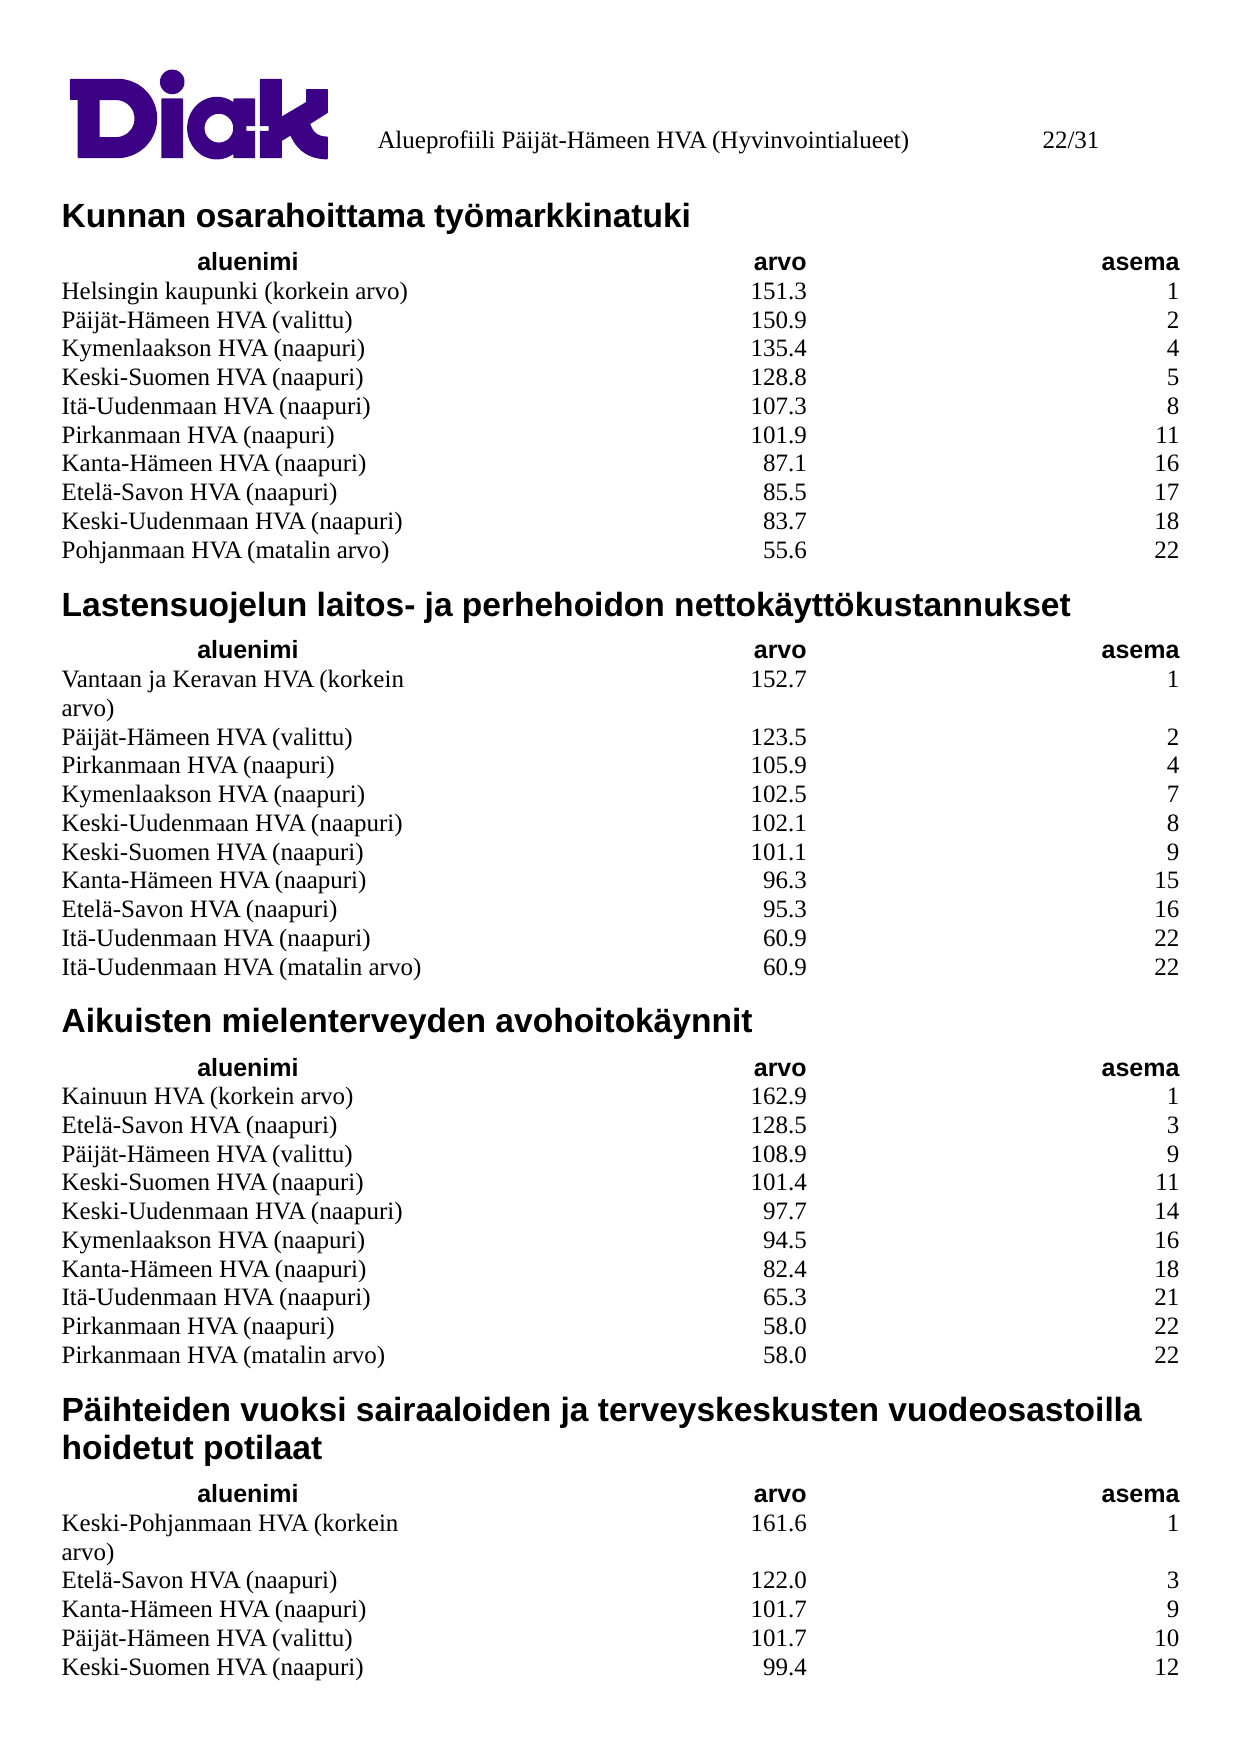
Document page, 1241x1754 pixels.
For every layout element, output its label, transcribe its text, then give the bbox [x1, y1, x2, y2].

table_cell 1 [806, 1508, 1179, 1566]
table_cell Keski-Uudenmaan HVA (naapuri) [61, 506, 434, 535]
table_cell Kanta-Hämeen HVA (naapuri) [61, 1254, 434, 1282]
table_cell 3 [806, 1110, 1179, 1139]
table_cell Keski-Uudenmaan HVA (naapuri) [61, 808, 434, 837]
table_cell 102.5 [434, 779, 806, 808]
table_cell Päijät-Hämeen HVA (valittu) [61, 1623, 434, 1652]
table_cell 2 [806, 722, 1179, 751]
table_cell 135.4 [434, 334, 806, 362]
table_cell 101.1 [434, 837, 806, 866]
table_cell Päijät-Hämeen HVA (valittu) [61, 305, 434, 333]
table_cell 18 [806, 506, 1179, 535]
table_cell 58.0 [434, 1340, 806, 1369]
table_cell 16 [806, 1225, 1179, 1254]
table_cell 65.3 [434, 1283, 806, 1311]
table_cell 152.7 [434, 664, 806, 722]
table_header arvo [434, 247, 806, 276]
table_cell 107.3 [434, 391, 806, 420]
table_cell Itä-Uudenmaan HVA (naapuri) [61, 1283, 434, 1311]
table_cell 16 [806, 894, 1179, 923]
table_cell Kanta-Hämeen HVA (naapuri) [61, 449, 434, 477]
table_cell 151.3 [434, 276, 806, 305]
table_cell 1 [806, 664, 1179, 722]
table_cell Kymenlaakson HVA (naapuri) [61, 779, 434, 808]
table_cell 55.6 [434, 535, 806, 563]
table_cell Keski-Uudenmaan HVA (naapuri) [61, 1196, 434, 1225]
table_cell Itä-Uudenmaan HVA (naapuri) [61, 391, 434, 420]
table_cell 97.7 [434, 1196, 806, 1225]
table_cell 150.9 [434, 305, 806, 333]
table_header asema [806, 247, 1179, 276]
table_cell 58.0 [434, 1311, 806, 1340]
table_cell 8 [806, 391, 1179, 420]
table_cell 9 [806, 1139, 1179, 1167]
table_cell 60.9 [434, 923, 806, 952]
table_cell Kainuun HVA (korkein arvo) [61, 1081, 434, 1110]
table_cell 128.5 [434, 1110, 806, 1139]
table_cell 108.9 [434, 1139, 806, 1167]
table_cell 96.3 [434, 866, 806, 894]
subtitle Päihteiden vuoksi sairaaloiden ja terveyskeskusten vuodeosastoilla hoidetut potilaat [61, 1389, 1179, 1467]
table_cell 18 [806, 1254, 1179, 1282]
table_cell Keski-Suomen HVA (naapuri) [61, 837, 434, 866]
table_cell 10 [806, 1623, 1179, 1652]
table_cell Keski-Suomen HVA (naapuri) [61, 362, 434, 391]
table_cell Kymenlaakson HVA (naapuri) [61, 1225, 434, 1254]
table_cell 21 [806, 1283, 1179, 1311]
table_cell Etelä-Savon HVA (naapuri) [61, 477, 434, 506]
table_cell Vantaan ja Keravan HVA (korkein arvo) [61, 664, 434, 722]
table_header arvo [434, 636, 806, 664]
table_cell 4 [806, 334, 1179, 362]
table_cell 14 [806, 1196, 1179, 1225]
table_cell 4 [806, 751, 1179, 779]
table_cell Pirkanmaan HVA (naapuri) [61, 420, 434, 448]
table_header aluenimi [61, 247, 434, 276]
table_header aluenimi [61, 636, 434, 664]
table_cell 22 [806, 923, 1179, 952]
table_cell 102.1 [434, 808, 806, 837]
table_cell 22 [806, 1340, 1179, 1369]
table_cell 1 [806, 1081, 1179, 1110]
table_cell 17 [806, 477, 1179, 506]
table_cell Päijät-Hämeen HVA (valittu) [61, 1139, 434, 1167]
table_cell 101.4 [434, 1168, 806, 1196]
table_cell 22 [806, 1311, 1179, 1340]
table_cell 82.4 [434, 1254, 806, 1282]
table_cell Itä-Uudenmaan HVA (matalin arvo) [61, 952, 434, 981]
table_cell 5 [806, 362, 1179, 391]
table_cell 9 [806, 1594, 1179, 1623]
table_cell 22 [806, 535, 1179, 563]
table_cell Helsingin kaupunki (korkein arvo) [61, 276, 434, 305]
table_cell 161.6 [434, 1508, 806, 1566]
table_cell 15 [806, 866, 1179, 894]
subtitle Aikuisten mielenterveyden avohoitokäynnit [61, 1001, 1179, 1040]
table_cell 95.3 [434, 894, 806, 923]
table_cell 101.7 [434, 1623, 806, 1652]
table_cell 123.5 [434, 722, 806, 751]
table_cell Etelä-Savon HVA (naapuri) [61, 894, 434, 923]
table_cell 99.4 [434, 1652, 806, 1681]
table_cell 7 [806, 779, 1179, 808]
table_cell Itä-Uudenmaan HVA (naapuri) [61, 923, 434, 952]
table_header aluenimi [61, 1053, 434, 1081]
table_cell 101.9 [434, 420, 806, 448]
table_cell 60.9 [434, 952, 806, 981]
table_cell 83.7 [434, 506, 806, 535]
table_cell 8 [806, 808, 1179, 837]
table_cell Pirkanmaan HVA (naapuri) [61, 1311, 434, 1340]
table_header aluenimi [61, 1479, 434, 1508]
table_cell Kymenlaakson HVA (naapuri) [61, 334, 434, 362]
table_cell 105.9 [434, 751, 806, 779]
table_cell Kanta-Hämeen HVA (naapuri) [61, 866, 434, 894]
subtitle Lastensuojelun laitos- ja perhehoidon nettokäyttökustannukset [61, 584, 1179, 623]
table_cell 85.5 [434, 477, 806, 506]
table_header arvo [434, 1479, 806, 1508]
table_cell Päijät-Hämeen HVA (valittu) [61, 722, 434, 751]
table_cell 87.1 [434, 449, 806, 477]
table_cell 2 [806, 305, 1179, 333]
table_header asema [806, 636, 1179, 664]
table_cell 3 [806, 1566, 1179, 1594]
table_cell 9 [806, 837, 1179, 866]
table_cell Keski-Pohjanmaan HVA (korkein arvo) [61, 1508, 434, 1566]
table_cell 12 [806, 1652, 1179, 1681]
table_cell Kanta-Hämeen HVA (naapuri) [61, 1594, 434, 1623]
table_cell Pirkanmaan HVA (matalin arvo) [61, 1340, 434, 1369]
table_cell 16 [806, 449, 1179, 477]
table_cell Pirkanmaan HVA (naapuri) [61, 751, 434, 779]
table_cell 101.7 [434, 1594, 806, 1623]
table_header asema [806, 1053, 1179, 1081]
table_cell 1 [806, 276, 1179, 305]
table_cell 11 [806, 420, 1179, 448]
table_cell Keski-Suomen HVA (naapuri) [61, 1168, 434, 1196]
table_cell Keski-Suomen HVA (naapuri) [61, 1652, 434, 1681]
table_cell 128.8 [434, 362, 806, 391]
table_cell 162.9 [434, 1081, 806, 1110]
table_header arvo [434, 1053, 806, 1081]
table_cell 94.5 [434, 1225, 806, 1254]
table_cell 11 [806, 1168, 1179, 1196]
subtitle Kunnan osarahoittama työmarkkinatuki [61, 196, 1179, 235]
table_cell Etelä-Savon HVA (naapuri) [61, 1566, 434, 1594]
table_header asema [806, 1479, 1179, 1508]
table_cell Pohjanmaan HVA (matalin arvo) [61, 535, 434, 563]
table_cell 22 [806, 952, 1179, 981]
table_cell 122.0 [434, 1566, 806, 1594]
table_cell Etelä-Savon HVA (naapuri) [61, 1110, 434, 1139]
